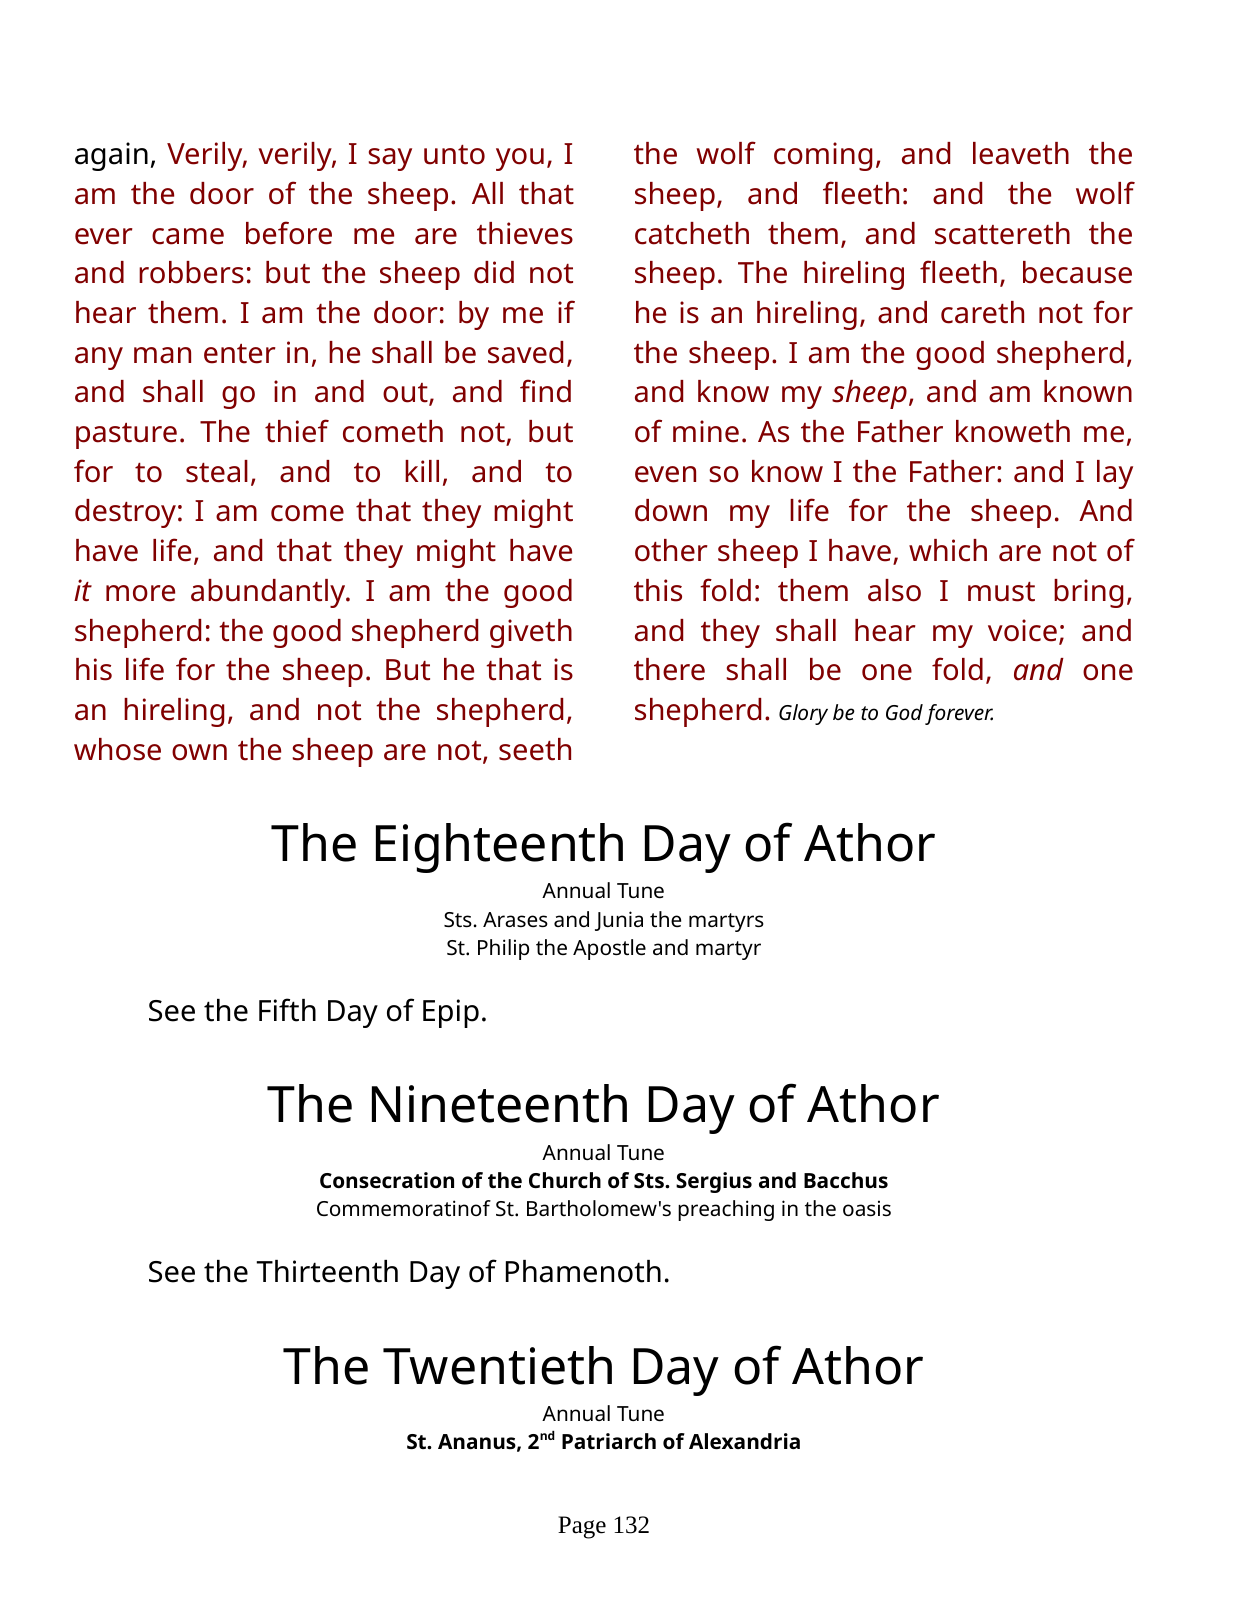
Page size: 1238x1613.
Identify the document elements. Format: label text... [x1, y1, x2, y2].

text Annual Tune [73, 1138, 1134, 1166]
text The Eighteenth Day of Athor [73, 808, 1134, 876]
text St. Philip the Apostle and martyr [73, 933, 1134, 962]
text See the Fifth Day of Epip. [73, 990, 1134, 1030]
text again, Verily, verily, I say unto you, I am the door of the sheep. All that ever came before me are thieves and robbers: but the sheep did not hear them. I am the door: by me if any man enter in, he shall be saved, and shall go in and out, and find pasture. The thief cometh not, but for to steal, and to kill, and to destroy: I am come that they might have life, and that they might have it more abundantly. I am the good shepherd: the good shepherd giveth his life for the sheep. But he that is an hireling, and not the shepherd, whose own the sheep are not, seeth [73, 133, 574, 768]
text Annual Tune [73, 1399, 1134, 1427]
text Commemoratinof St. Bartholomew's preaching in the oasis [73, 1194, 1134, 1223]
text the wolf coming, and leaveth the sheep, and fleeth: and the wolf catcheth them, and scattereth the sheep. The hireling fleeth, because he is an hireling, and careth not for the sheep. I am the good shepherd, and know my sheep, and am known of mine. As the Father knoweth me, even so know I the Father: and I lay down my life for the sheep. And other sheep I have, which are not of this fold: them also I must bring, and they shall hear my voice; and there shall be one fold, and one shepherd. Glory be to God forever. [633, 133, 1134, 729]
text St. Ananus, 2nd Patriarch of Alexandria [73, 1427, 1134, 1456]
text The Nineteenth Day of Athor [73, 1069, 1134, 1138]
text The Twentieth Day of Athor [73, 1331, 1134, 1399]
text Sts. Arases and Junia the martyrs [73, 905, 1134, 933]
text Consecration of the Church of Sts. Sergius and Bacchus [73, 1166, 1134, 1194]
text Annual Tune [73, 876, 1134, 905]
text See the Thirteenth Day of Phamenoth. [73, 1251, 1134, 1291]
